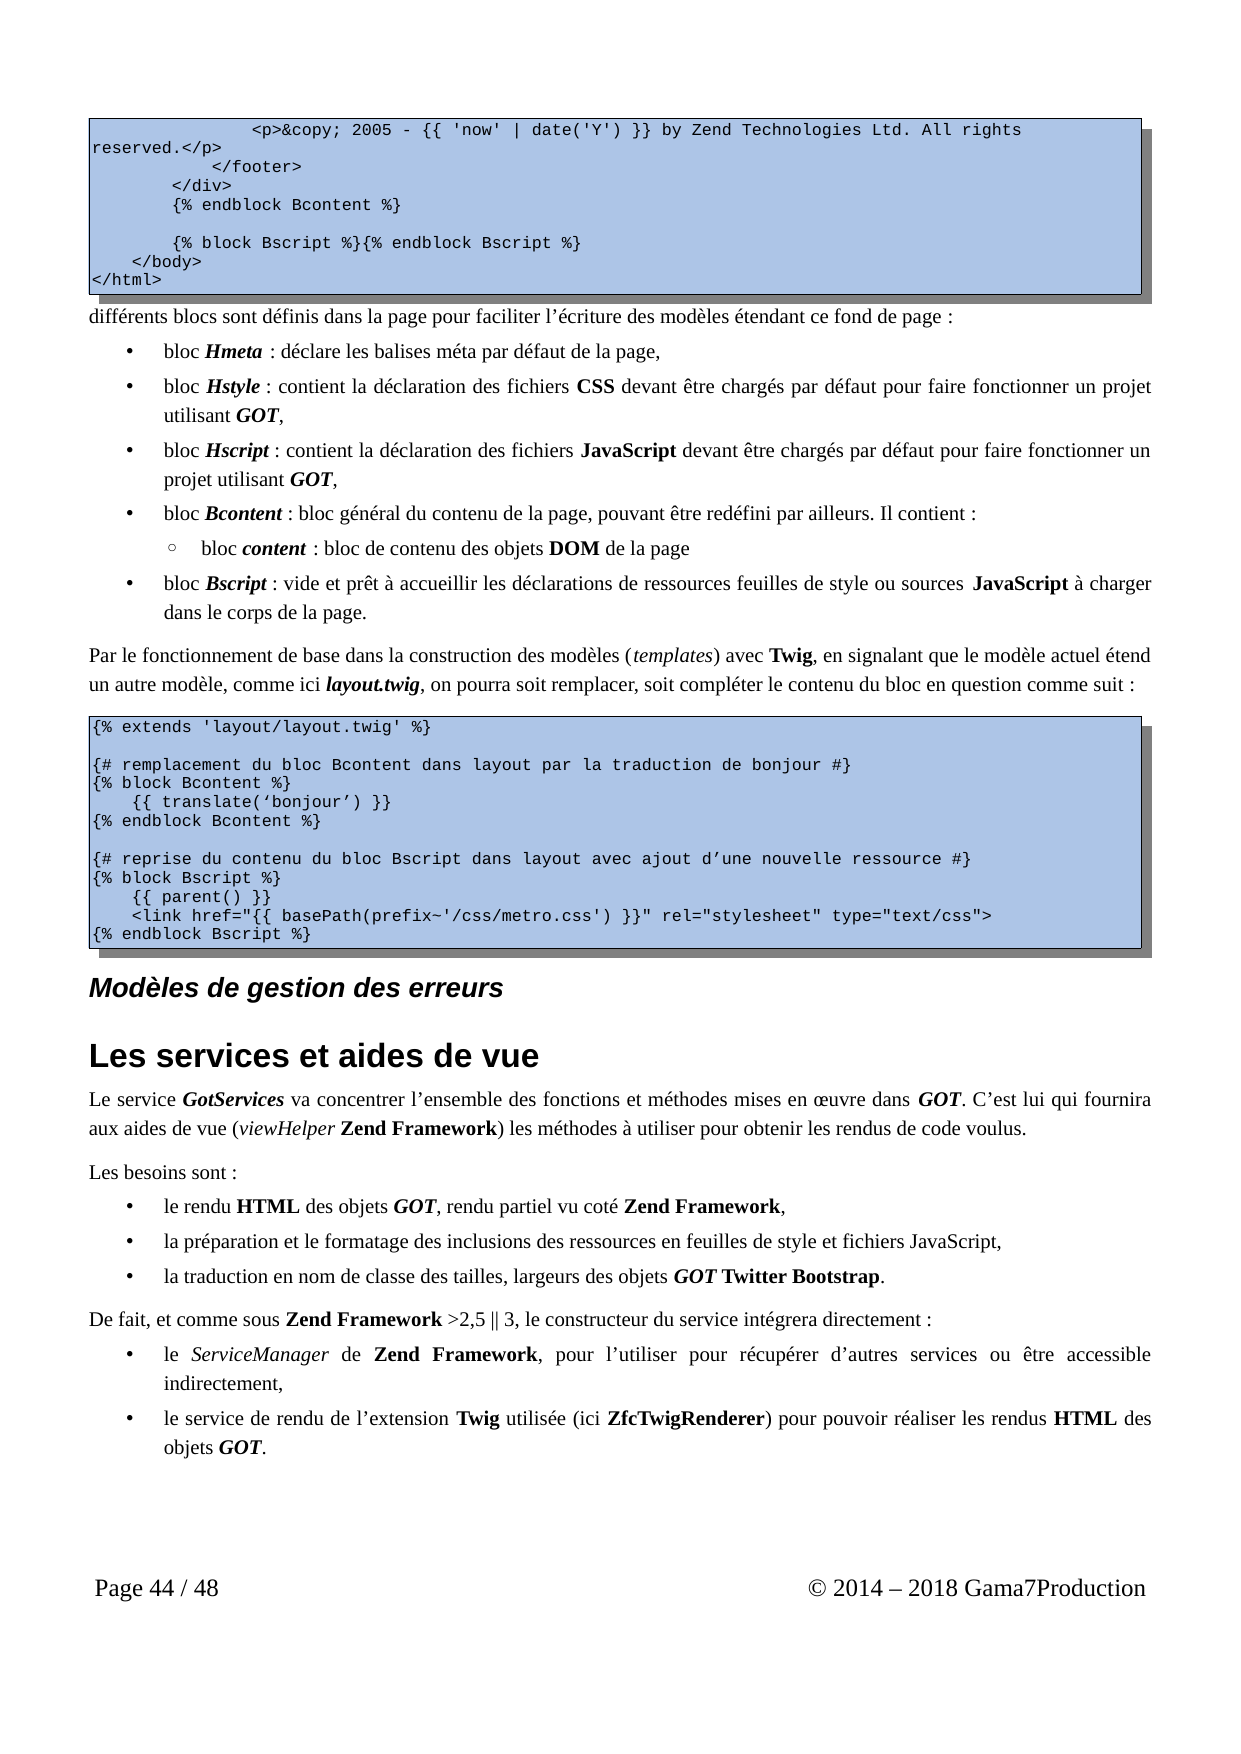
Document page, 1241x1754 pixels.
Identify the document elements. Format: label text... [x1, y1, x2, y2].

text </div> [90, 175, 1141, 193]
text {% block Bcontent %} [90, 772, 1141, 791]
text {% extends 'layout/layout.twig' %} [90, 717, 1141, 734]
text {% endblock Bcontent %} [90, 193, 1141, 212]
text {% endblock Bscript %} [90, 923, 1141, 948]
list bloc Bscript : vide et prêt à accueillir les déclarations de ressources feuilles de style ou sources JavaScript à charger dans le corps de la page. [126, 571, 1152, 624]
list bloc Hstyle : contient la déclaration des fichiers CSS devant être chargés par défaut pour faire fonctionner un projet utilisant GOT, [126, 374, 1152, 427]
text </body> [90, 250, 1141, 269]
list bloc content : bloc de contenu des objets DOM de la page [163, 536, 1152, 560]
list le rendu HTML des objets GOT, rendu partiel vu coté Zend Framework, [126, 1194, 1152, 1218]
text {{ translate(‘bonjour’) }} [90, 791, 1141, 810]
subtitle Modèles de gestion des erreurs [88, 971, 1152, 1003]
list bloc Bcontent : bloc général du contenu de la page, pouvant être redéfini par ailleurs. Il contient : [126, 501, 1152, 525]
subtitle Les services et aides de vue [88, 1036, 1152, 1075]
text </html> [90, 269, 1141, 294]
list la préparation et le formatage des inclusions des ressources en feuilles de style et fichiers JavaScript, [126, 1229, 1152, 1253]
text différents blocs sont définis dans la page pour faciliter l’écriture des modèles étendant ce fond de page : [88, 304, 1152, 328]
text {# remplacement du bloc Bcontent dans layout par la traduction de bonjour #} [90, 753, 1141, 772]
list bloc Hscript : contient la déclaration des fichiers JavaScript devant être chargés par défaut pour faire fonctionner un projet utilisant GOT, [126, 438, 1152, 491]
list le ServiceManager de Zend Framework, pour l’utiliser pour récupérer d’autres services ou être accessible indirectement, [126, 1342, 1152, 1395]
text {# reprise du contenu du bloc Bscript dans layout avec ajout d’une nouvelle ressource #} [90, 847, 1141, 866]
text <link href="{{ basePath(prefix~'/css/metro.css') }}" rel="stylesheet" type="text/css"> [90, 904, 1141, 923]
list bloc Hmeta : déclare les balises méta par défaut de la page, [126, 339, 1152, 363]
text Les besoins sont : [88, 1159, 1152, 1184]
text {{ parent() }} [90, 885, 1141, 904]
text {% endblock Bcontent %} [90, 810, 1141, 829]
list la traduction en nom de classe des tailles, largeurs des objets GOT Twitter Bootstrap. [126, 1264, 1152, 1288]
list le service de rendu de l’extension Twig utilisée (ici ZfcTwigRenderer) pour pouvoir réaliser les rendus HTML des objets GOT. [126, 1406, 1152, 1459]
text <p>&copy; 2005 - {{ 'now' | date('Y') }} by Zend Technologies Ltd. All rights reserved.</p> [90, 119, 1141, 156]
text {% block Bscript %} [90, 866, 1141, 885]
text Le service GotServices va concentrer l’ensemble des fonctions et méthodes mises en œuvre dans GOT. C’est lui qui fournira aux aides de vue (viewHelper Zend Framework) les méthodes à utiliser pour obtenir les rendus de code voulus. [88, 1087, 1152, 1140]
text Par le fonctionnement de base dans la construction des modèles (templates) avec Twig, en signalant que le modèle actuel étend un autre modèle, comme ici layout.twig, on pourra soit remplacer, soit compléter le contenu du bloc en question comme suit : [88, 643, 1152, 696]
text De fait, et comme sous Zend Framework >2,5 || 3, le constructeur du service intégrera directement : [88, 1307, 1152, 1331]
text {% block Bscript %}{% endblock Bscript %} [90, 231, 1141, 250]
text </footer> [90, 156, 1141, 175]
